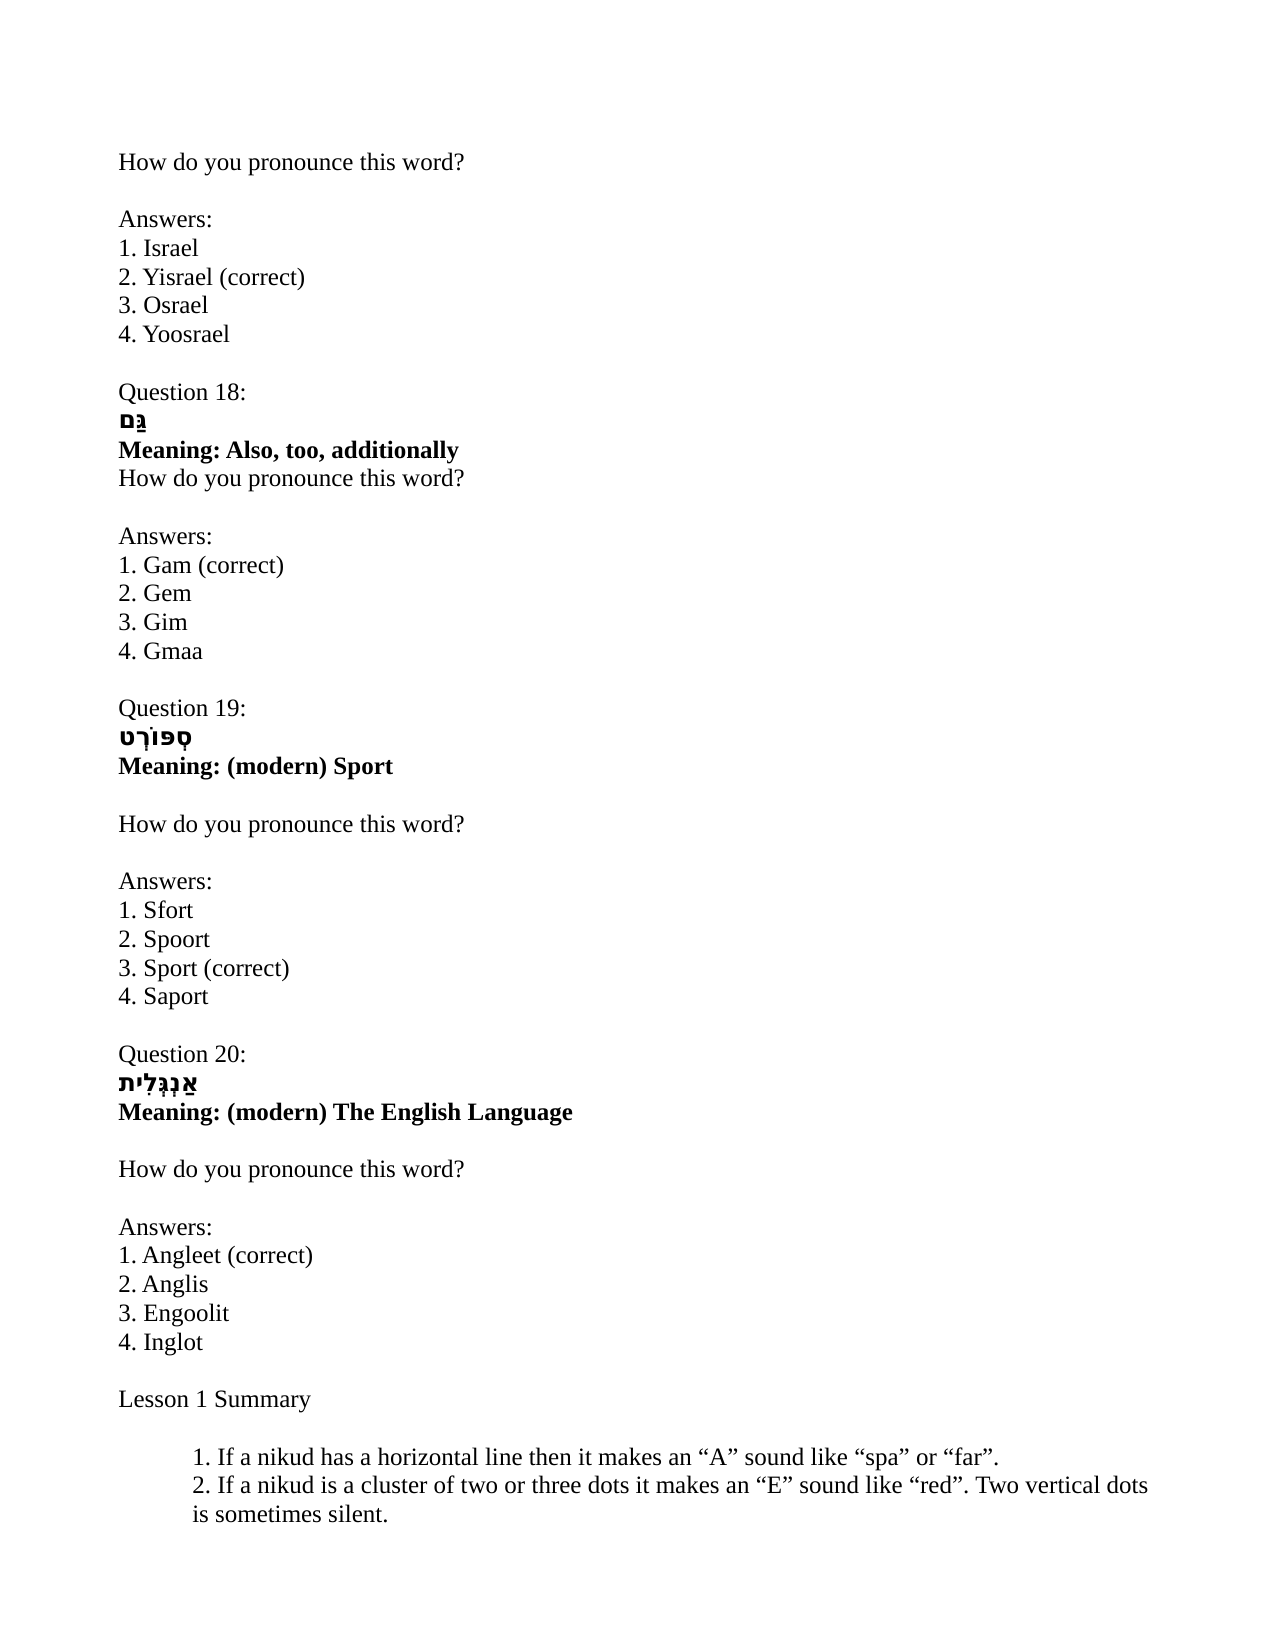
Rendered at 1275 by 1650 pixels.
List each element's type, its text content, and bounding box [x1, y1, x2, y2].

text Answers: [118, 1212, 1157, 1241]
text Meaning: (modern) Sport [118, 751, 1157, 780]
text 2. Yisrael (correct) [118, 262, 1157, 291]
text סְפּוֹרְט [118, 722, 1157, 751]
text How do you pronounce this word? [118, 147, 1157, 176]
text 4. Saport [118, 981, 1157, 1010]
text 1. If a nikud has a horizontal line then it makes an “A” sound like “spa” or “far”. [192, 1442, 1157, 1471]
text 4. Yoosrael [118, 319, 1157, 348]
text 2. Gem [118, 578, 1157, 607]
text Meaning: (modern) The English Language [118, 1097, 1157, 1126]
text How do you pronounce this word? [118, 809, 1157, 838]
text 1. Angleet (correct) [118, 1241, 1157, 1269]
text 3. Gim [118, 607, 1157, 636]
text Question 20: [118, 1039, 1157, 1068]
text אַנְגְּלִית [118, 1068, 1157, 1097]
text Answers: [118, 204, 1157, 233]
text How do you pronounce this word? [118, 463, 1157, 492]
text 4. Inglot [118, 1327, 1157, 1356]
text Question 18: [118, 377, 1157, 406]
text Lesson 1 Summary [118, 1384, 1157, 1413]
text How do you pronounce this word? [118, 1154, 1157, 1183]
text Question 19: [118, 693, 1157, 722]
text 4. Gmaa [118, 636, 1157, 665]
text 1. Gam (correct) [118, 550, 1157, 578]
text 3. Osrael [118, 291, 1157, 319]
text 1. Sfort [118, 895, 1157, 924]
text 3. Engoolit [118, 1298, 1157, 1327]
text Meaning: Also, too, additionally [118, 435, 1157, 463]
text 2. Anglis [118, 1269, 1157, 1298]
text 2. Spoort [118, 924, 1157, 953]
text Answers: [118, 866, 1157, 895]
text 1. Israel [118, 233, 1157, 262]
text 3. Sport (correct) [118, 953, 1157, 981]
text Answers: [118, 521, 1157, 550]
text גַּם [118, 406, 1157, 435]
text 2. If a nikud is a cluster of two or three dots it makes an “E” sound like “red”. Two vertical dots is sometimes silent. [192, 1471, 1157, 1528]
